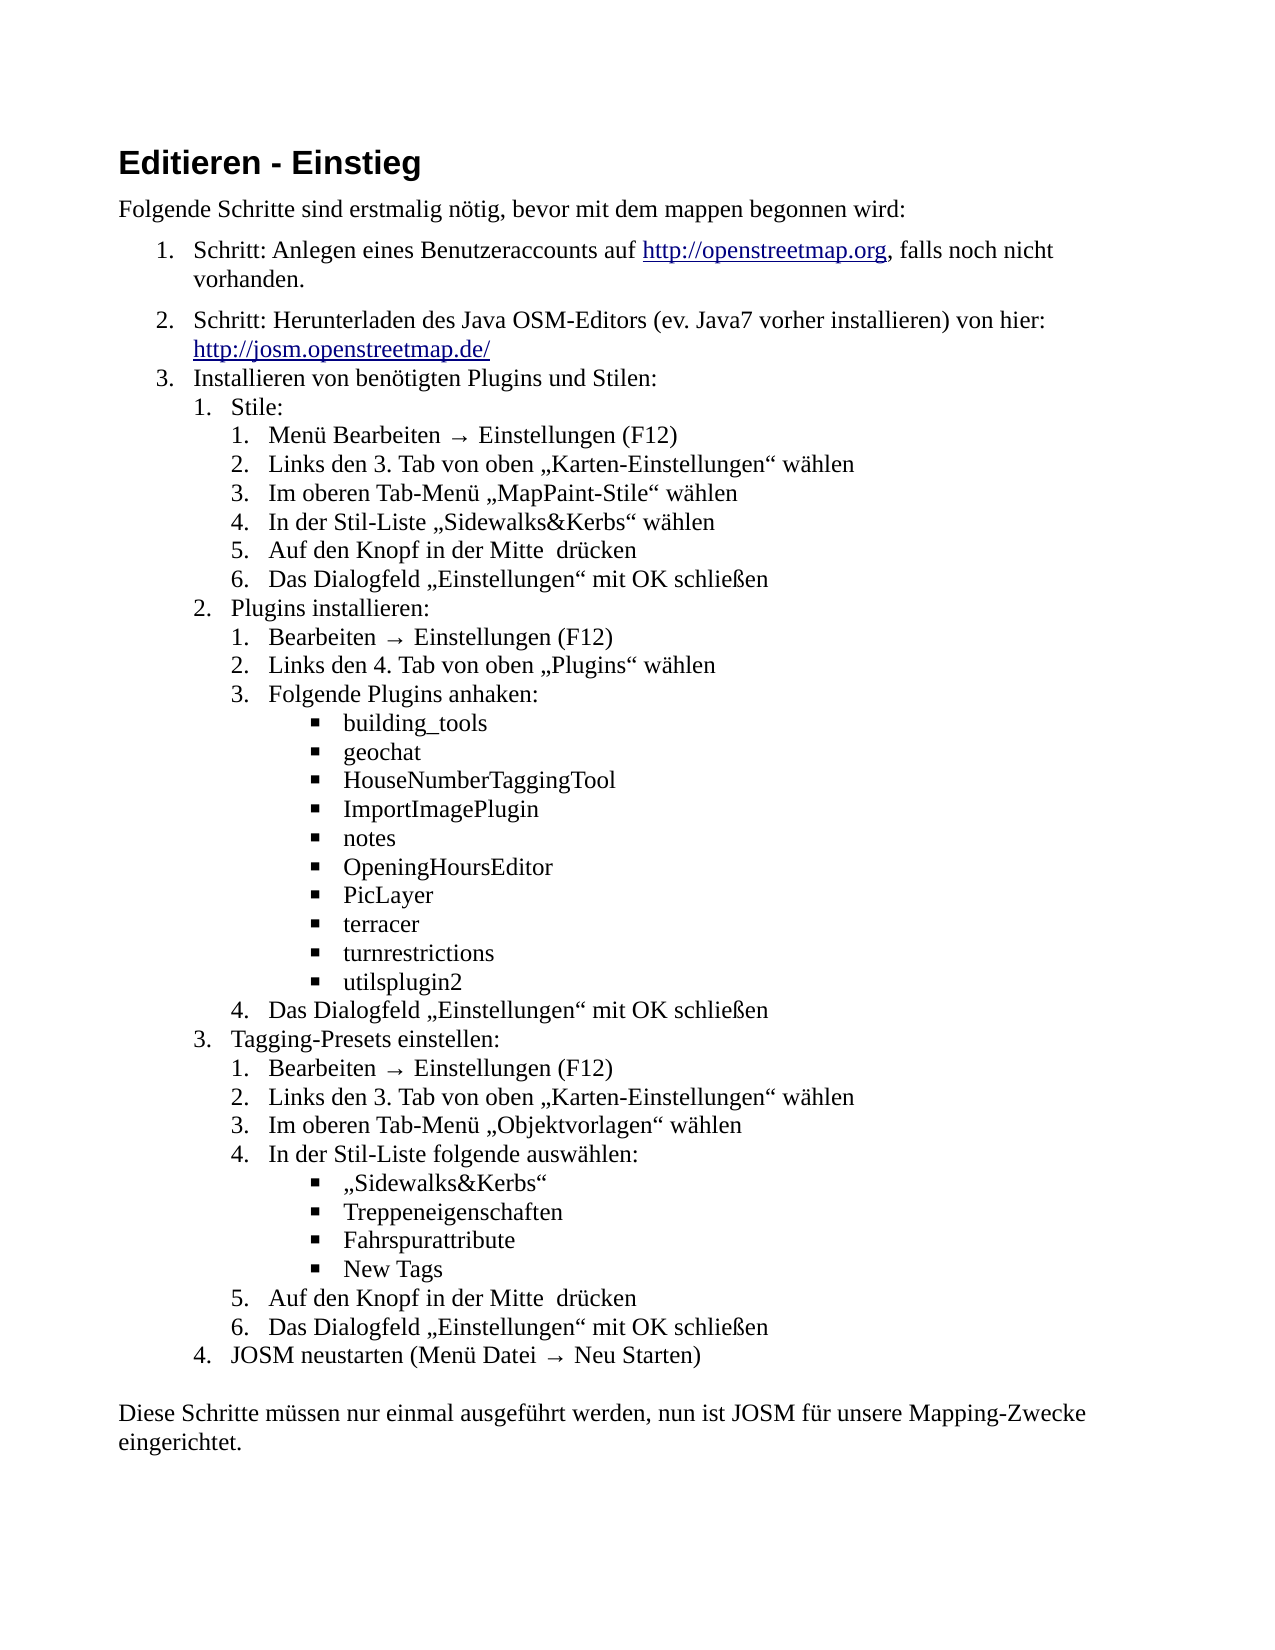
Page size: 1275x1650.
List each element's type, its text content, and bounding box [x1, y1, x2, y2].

list Bearbeiten → Einstellungen (F12) [231, 1053, 1157, 1082]
list Im oberen Tab-Menü „Objektvorlagen“ wählen [231, 1111, 1157, 1139]
text Diese Schritte müssen nur einmal ausgeführt werden, nun ist JOSM für unsere Mapping-Zwecke eingerichtet. [118, 1398, 1157, 1456]
list Installieren von benötigten Plugins und Stilen: [156, 363, 1157, 392]
list Tagging-Presets einstellen: [193, 1024, 1157, 1053]
list OpeningHoursEditor [306, 852, 1157, 881]
list terracer [306, 909, 1157, 938]
list Auf den Knopf in der Mitte drücken [231, 1283, 1157, 1312]
list utilsplugin2 [306, 967, 1157, 996]
list Links den 4. Tab von oben „Plugins“ wählen [231, 651, 1157, 679]
list geochat [306, 737, 1157, 766]
list Links den 3. Tab von oben „Karten-Einstellungen“ wählen [231, 449, 1157, 478]
text Folgende Schritte sind erstmalig nötig, bevor mit dem mappen begonnen wird: [118, 194, 1157, 223]
list Plugins installieren: [193, 593, 1157, 622]
list Schritt: Herunterladen des Java OSM-Editors (ev. Java7 vorher installieren) von hier: http://josm.openstreetmap.de/ [156, 306, 1157, 363]
list „Sidewalks&Kerbs“ [306, 1168, 1157, 1197]
list building_tools [306, 708, 1157, 737]
list In der Stil-Liste „Sidewalks&Kerbs“ wählen [231, 507, 1157, 536]
list turnrestrictions [306, 938, 1157, 967]
list New Tags [306, 1254, 1157, 1283]
list Links den 3. Tab von oben „Karten-Einstellungen“ wählen [231, 1082, 1157, 1111]
list JOSM neustarten (Menü Datei → Neu Starten) [193, 1341, 1157, 1369]
list Menü Bearbeiten → Einstellungen (F12) [231, 421, 1157, 449]
list PicLayer [306, 881, 1157, 909]
list ImportImagePlugin [306, 794, 1157, 823]
list Schritt: Anlegen eines Benutzeraccounts auf http://openstreetmap.org, falls noch nicht vorhanden. [156, 236, 1157, 293]
list Folgende Plugins anhaken: [231, 679, 1157, 708]
list Das Dialogfeld „Einstellungen“ mit OK schließen [231, 1312, 1157, 1341]
list HouseNumberTaggingTool [306, 766, 1157, 794]
list Fahrspurattribute [306, 1226, 1157, 1254]
list Auf den Knopf in der Mitte drücken [231, 536, 1157, 564]
list Bearbeiten → Einstellungen (F12) [231, 622, 1157, 651]
list Das Dialogfeld „Einstellungen“ mit OK schließen [231, 564, 1157, 593]
list In der Stil-Liste folgende auswählen: [231, 1139, 1157, 1168]
list Treppeneigenschaften [306, 1197, 1157, 1226]
list Im oberen Tab-Menü „MapPaint-Stile“ wählen [231, 478, 1157, 507]
list notes [306, 823, 1157, 852]
list Das Dialogfeld „Einstellungen“ mit OK schließen [231, 996, 1157, 1024]
list Stile: [193, 392, 1157, 421]
subtitle Editieren - Einstieg [118, 143, 1157, 182]
